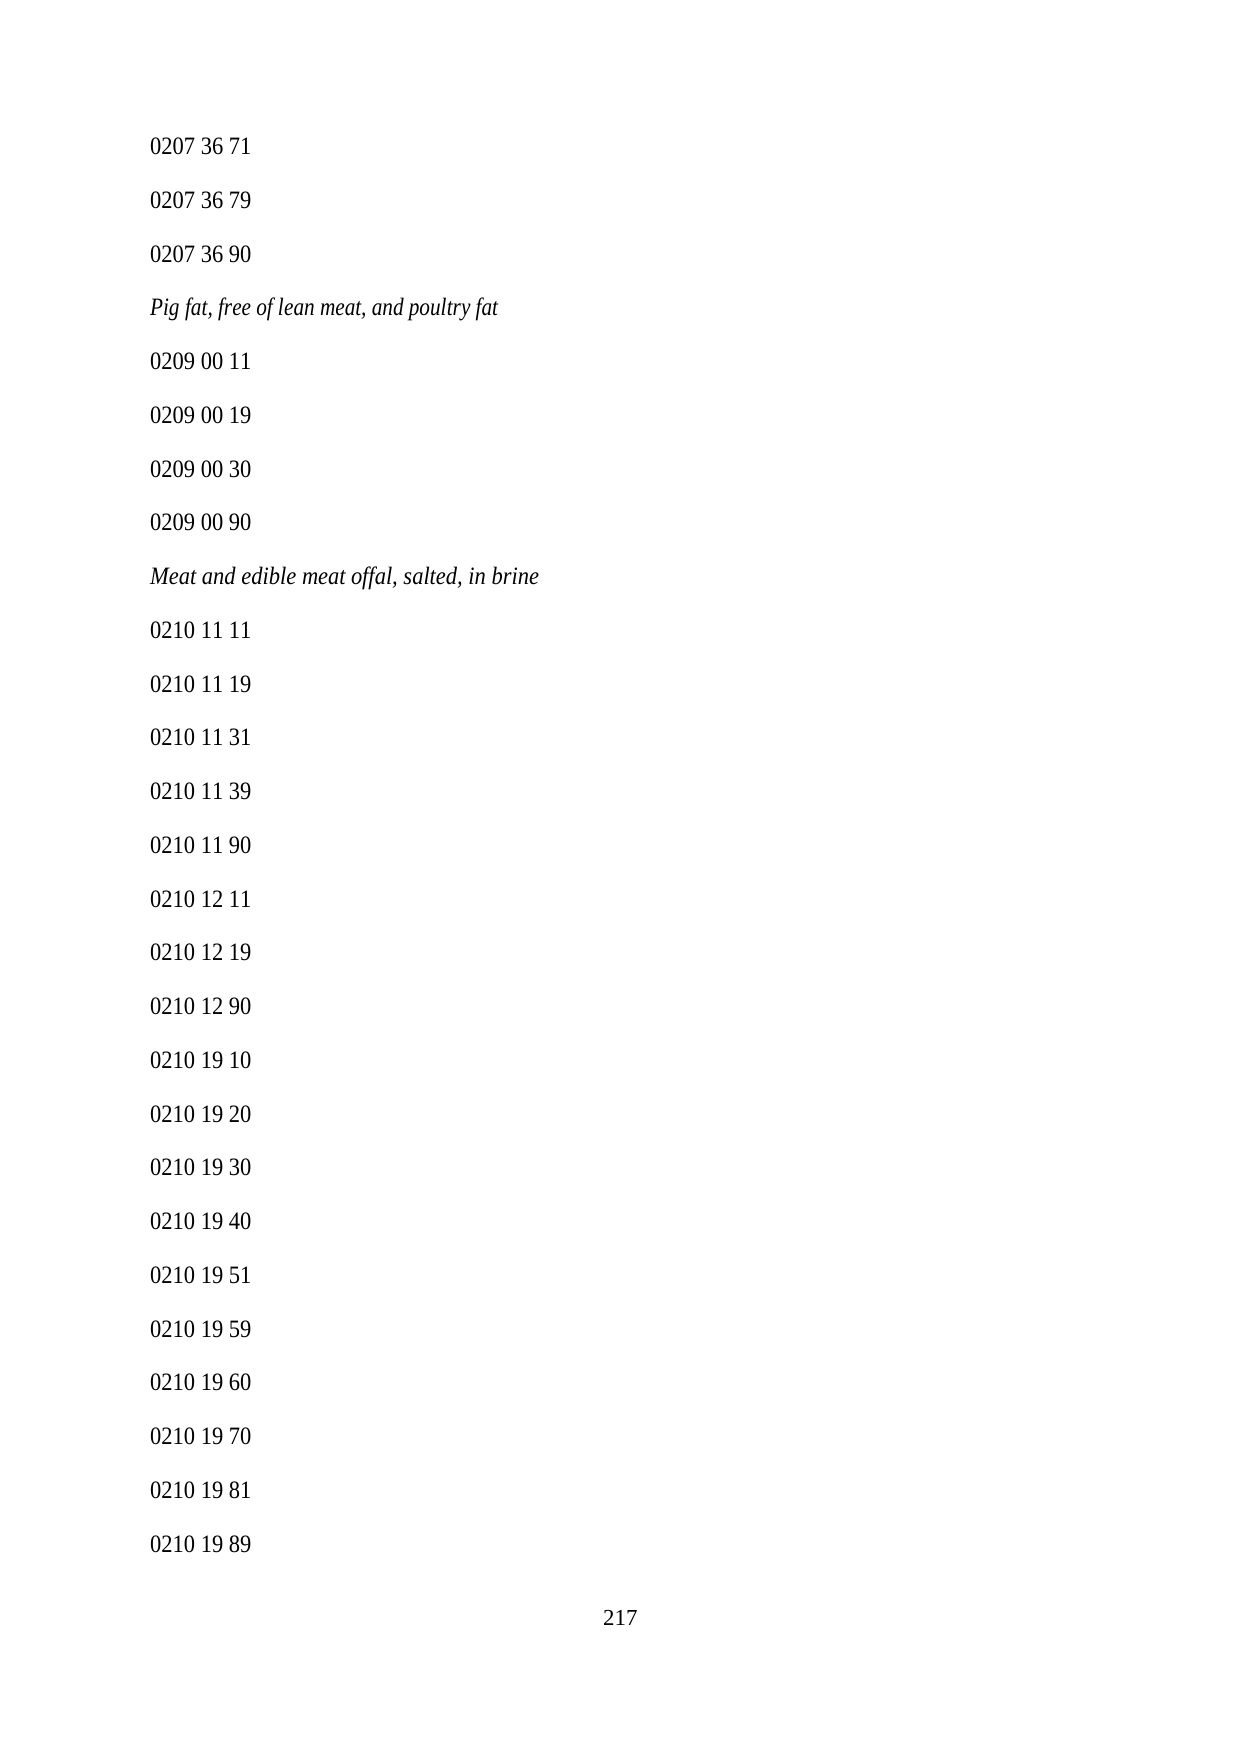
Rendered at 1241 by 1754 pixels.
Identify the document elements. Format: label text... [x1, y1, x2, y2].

text 0210 19 60 [150, 1367, 1090, 1396]
text 0210 19 81 [150, 1475, 1090, 1504]
text 0210 12 11 [150, 884, 1090, 912]
text Pig fat, free of lean meat, and poultry fat [150, 292, 1090, 321]
text 0207 36 90 [150, 239, 1090, 267]
text 0207 36 79 [150, 185, 1090, 214]
text 0209 00 19 [150, 400, 1090, 429]
text 0210 19 70 [150, 1421, 1090, 1450]
text 0210 19 51 [150, 1260, 1090, 1289]
text 0210 11 39 [150, 776, 1090, 805]
text 0209 00 90 [150, 507, 1090, 536]
text 0210 12 90 [150, 991, 1090, 1020]
text 0210 19 89 [150, 1529, 1090, 1557]
text 0207 36 71 [150, 131, 1090, 160]
text 0210 12 19 [150, 937, 1090, 966]
text 0210 19 30 [150, 1152, 1090, 1181]
text 0210 19 59 [150, 1314, 1090, 1342]
text 0209 00 11 [150, 346, 1090, 375]
text 0210 11 11 [150, 615, 1090, 644]
text 0210 11 31 [150, 722, 1090, 751]
text 0210 19 10 [150, 1045, 1090, 1074]
text Meat and edible meat offal, salted, in brine [150, 561, 1090, 590]
text 0210 19 40 [150, 1206, 1090, 1235]
text 0209 00 30 [150, 454, 1090, 482]
text 0210 11 90 [150, 830, 1090, 859]
text 0210 19 20 [150, 1099, 1090, 1127]
text 0210 11 19 [150, 669, 1090, 697]
